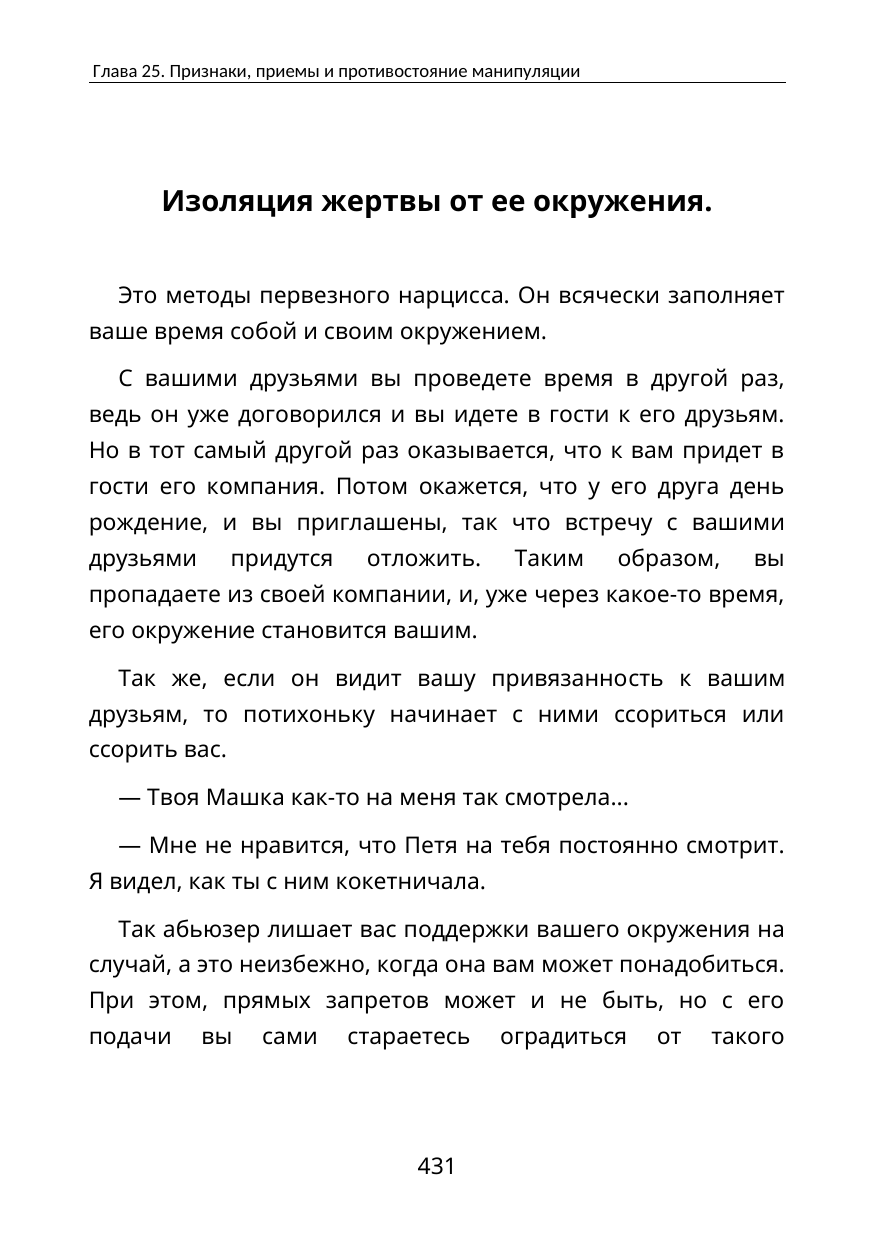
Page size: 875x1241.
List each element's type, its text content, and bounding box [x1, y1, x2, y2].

subtitle Изоляция жертвы от ее окружения. [88, 177, 786, 219]
text Это методы первезного нарцисса. Он всячески заполняет ваше время собой и своим окружением. [88, 279, 786, 346]
text Так же, если он видит вашу привязанность к вашим друзьям, то потихоньку начинает с ними ссориться или ссорить вас. [88, 662, 786, 765]
text Так абьюзер лишает вас поддержки вашего окружения на случай, а это неизбежно, когда она вам может понадобиться. При этом, прямых запретов может и не быть, но с его подачи вы сами стараетесь оградиться от такого [88, 912, 786, 1052]
text — Твоя Машка как-то на меня так смотрела... [88, 781, 786, 812]
text С вашими друзьями вы проведете время в другой раз, ведь он уже договорился и вы идете в гости к его друзьям. Но в тот самый другой раз оказывается, что к вам придет в гости его компания. Потом окажется, что у его друга день рождение, и вы приглашены, так что встречу с вашими друзьями придутся отложить. Таким образом, вы пропадаете из своей компании, и, уже через какое-то время, его окружение становится вашим. [88, 362, 786, 645]
text — Мне не нравится, что Петя на тебя постоянно смотрит. Я видел, как ты с ним кокетничала. [88, 829, 786, 896]
